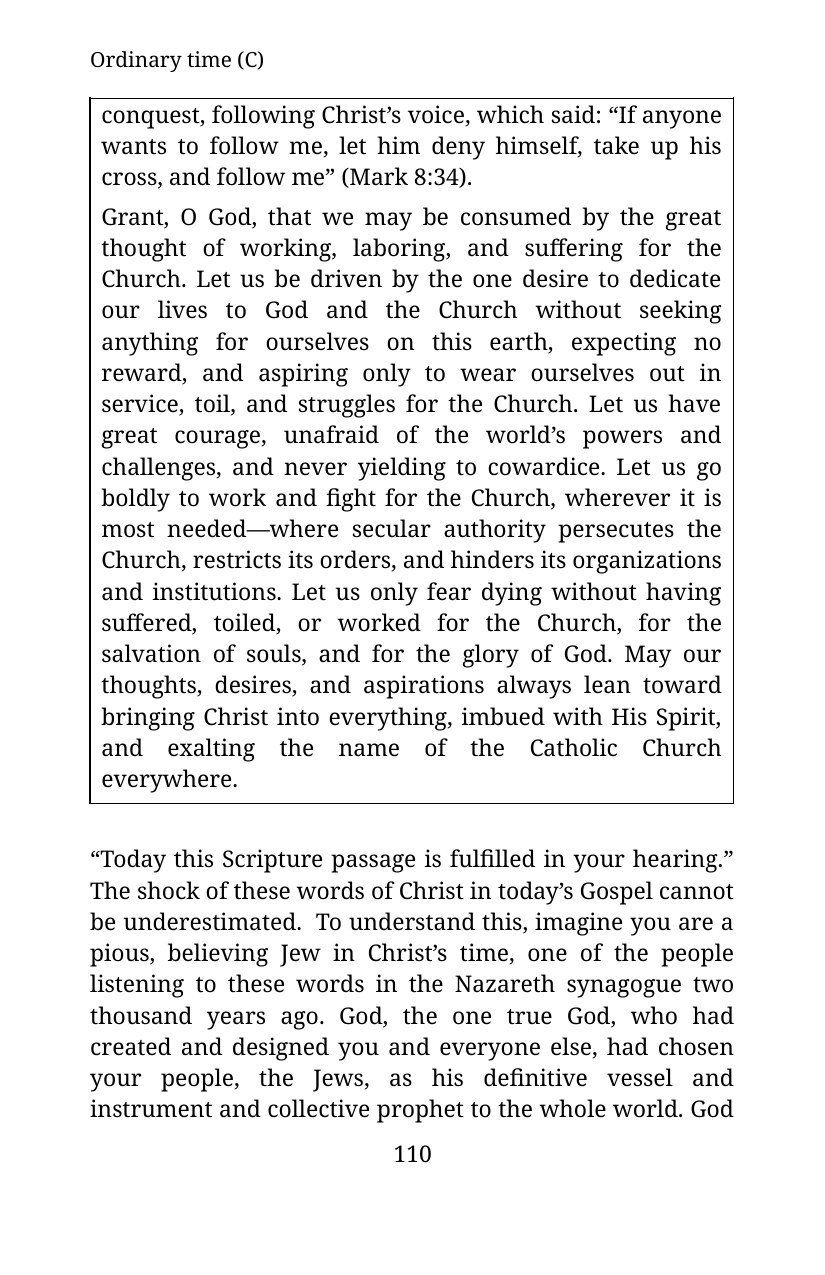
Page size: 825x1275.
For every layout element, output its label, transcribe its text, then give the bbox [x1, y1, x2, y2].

text “Today this Scripture passage is fulfilled in your hearing.” The shock of these words of Christ in today’s Gospel cannot be underestimated. To understand this, imagine you are a pious, believing Jew in Christ’s time, one of the people listening to these words in the Nazareth synagogue two thousand years ago. God, the one true God, who had created and designed you and everyone else, had chosen your people, the Jews, as his definitive vessel and instrument and collective prophet to the whole world. God [90, 843, 735, 1124]
table_cell conquest, following Christ’s voice, which said: “If anyone wants to follow me, let him deny himself, take up his cross, and follow me” (Mark 8:34). Grant, O God, that we may be consumed by the great thought of working, laboring, and suffering for the Church. Let us be driven by the one desire to dedicate our lives to God and the Church without seeking anything for ourselves on this earth, expecting no reward, and aspiring only to wear ourselves out in service, toil, and struggles for the Church. Let us have great courage, unafraid of the world’s powers and challenges, and never yielding to cowardice. Let us go boldly to work and fight for the Church, wherever it is most needed—where secular authority persecutes the Church, restricts its orders, and hinders its organizations and institutions. Let us only fear dying without having suffered, toiled, or worked for the Church, for the salvation of souls, and for the glory of God. May our thoughts, desires, and aspirations always lean toward bringing Christ into everything, imbued with His Spirit, and exalting the name of the Catholic Church everywhere. [91, 99, 733, 803]
